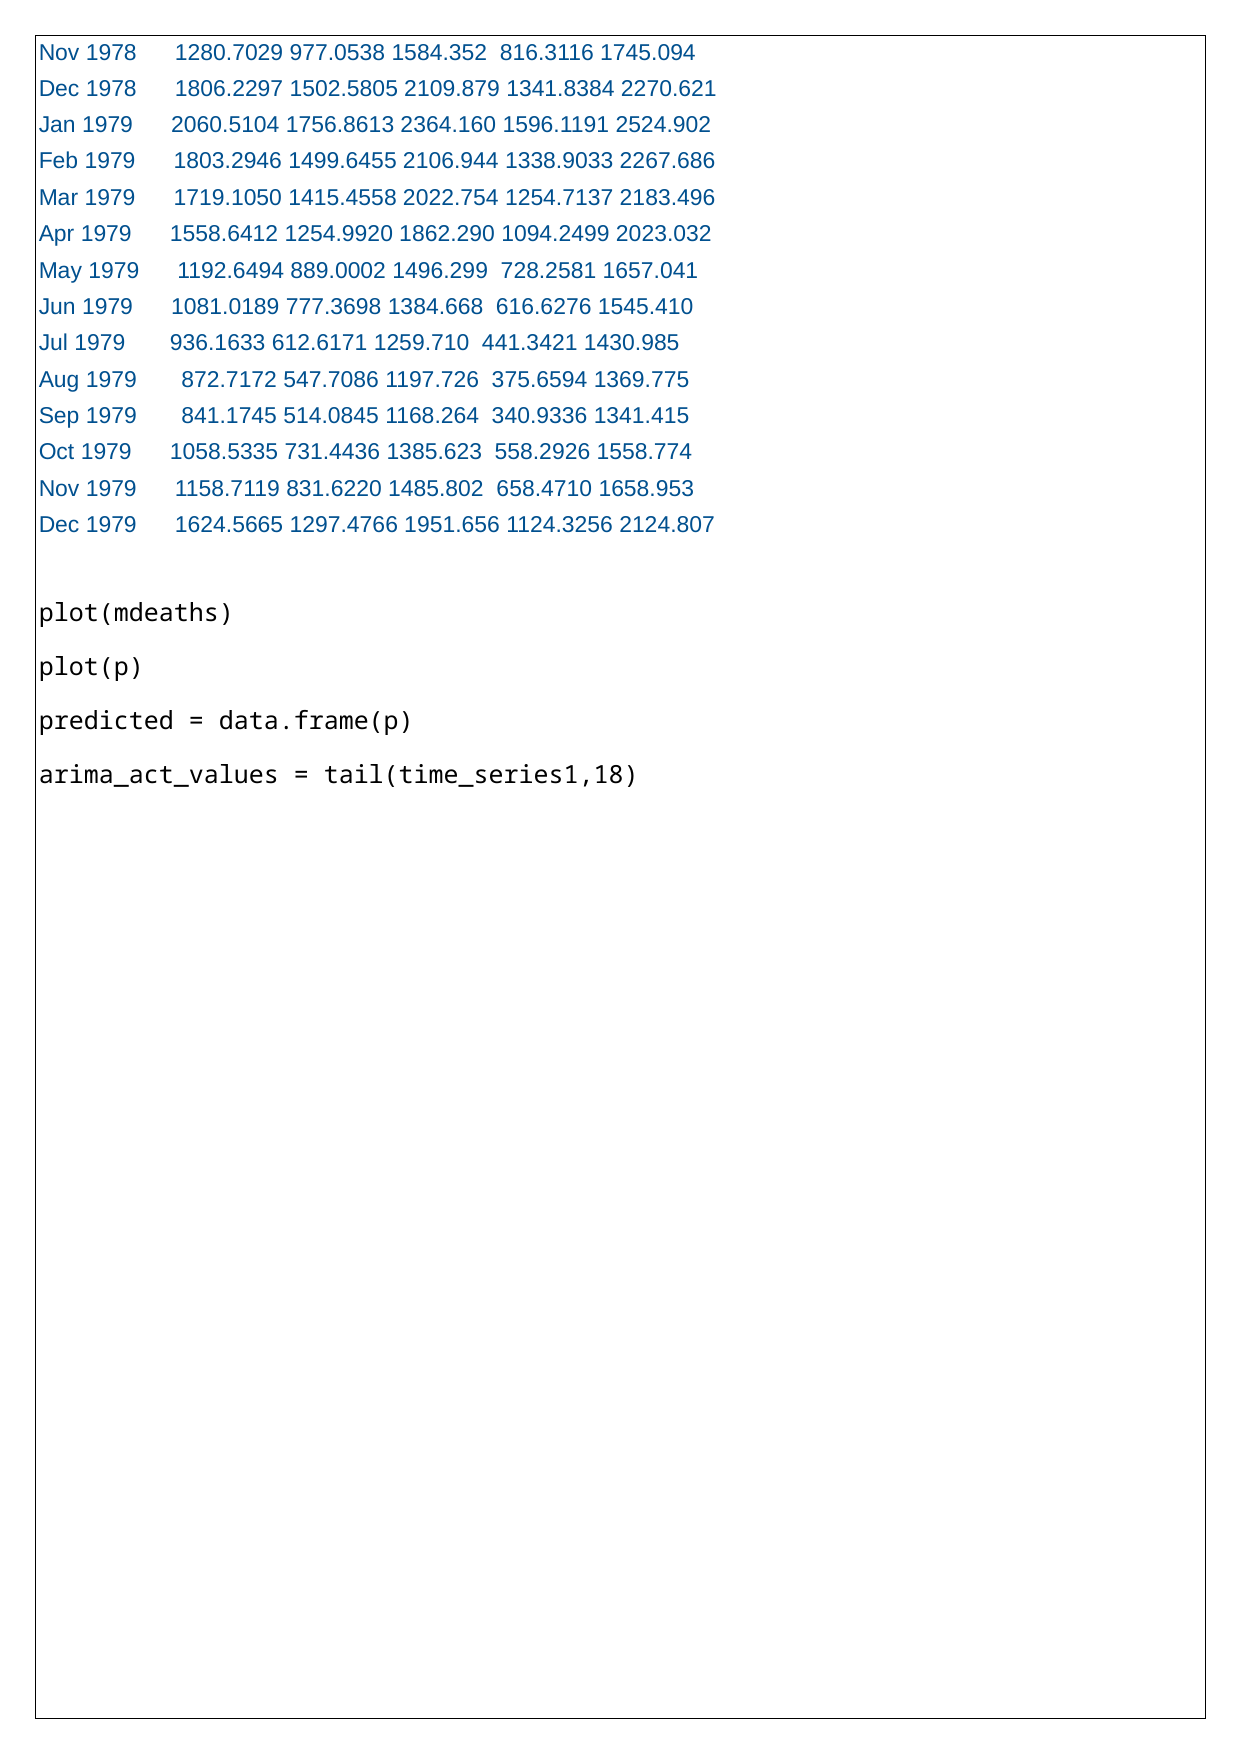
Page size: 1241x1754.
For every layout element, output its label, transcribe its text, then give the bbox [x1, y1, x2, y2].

text arima_act_values = tail(time_series1,18) [38, 756, 1202, 790]
text Oct 1979 1058.5335 731.4436 1385.623 558.2926 1558.774 [38, 438, 1202, 465]
text Dec 1979 1624.5665 1297.4766 1951.656 1124.3256 2124.807 [38, 511, 1202, 537]
text Aug 1979 872.7172 547.7086 1197.726 375.6594 1369.775 [38, 366, 1202, 392]
text predicted = data.frame(p) [38, 702, 1202, 737]
text Apr 1979 1558.6412 1254.9920 1862.290 1094.2499 2023.032 [38, 220, 1202, 247]
text Jul 1979 936.1633 612.6171 1259.710 441.3421 1430.985 [38, 329, 1202, 356]
text Mar 1979 1719.1050 1415.4558 2022.754 1254.7137 2183.496 [38, 184, 1202, 210]
text Jun 1979 1081.0189 777.3698 1384.668 616.6276 1545.410 [38, 293, 1202, 319]
text Nov 1979 1158.7119 831.6220 1485.802 658.4710 1658.953 [38, 475, 1202, 501]
text plot(p) [38, 649, 1202, 683]
text Jan 1979 2060.5104 1756.8613 2364.160 1596.1191 2524.902 [38, 111, 1202, 137]
text Sep 1979 841.1745 514.0845 1168.264 340.9336 1341.415 [38, 402, 1202, 428]
text Dec 1978 1806.2297 1502.5805 2109.879 1341.8384 2270.621 [38, 75, 1202, 101]
text plot(mdeaths) [38, 595, 1202, 629]
text Nov 1978 1280.7029 977.0538 1584.352 816.3116 1745.094 [38, 38, 1202, 65]
text Feb 1979 1803.2946 1499.6455 2106.944 1338.9033 2267.686 [38, 147, 1202, 174]
text May 1979 1192.6494 889.0002 1496.299 728.2581 1657.041 [38, 257, 1202, 283]
